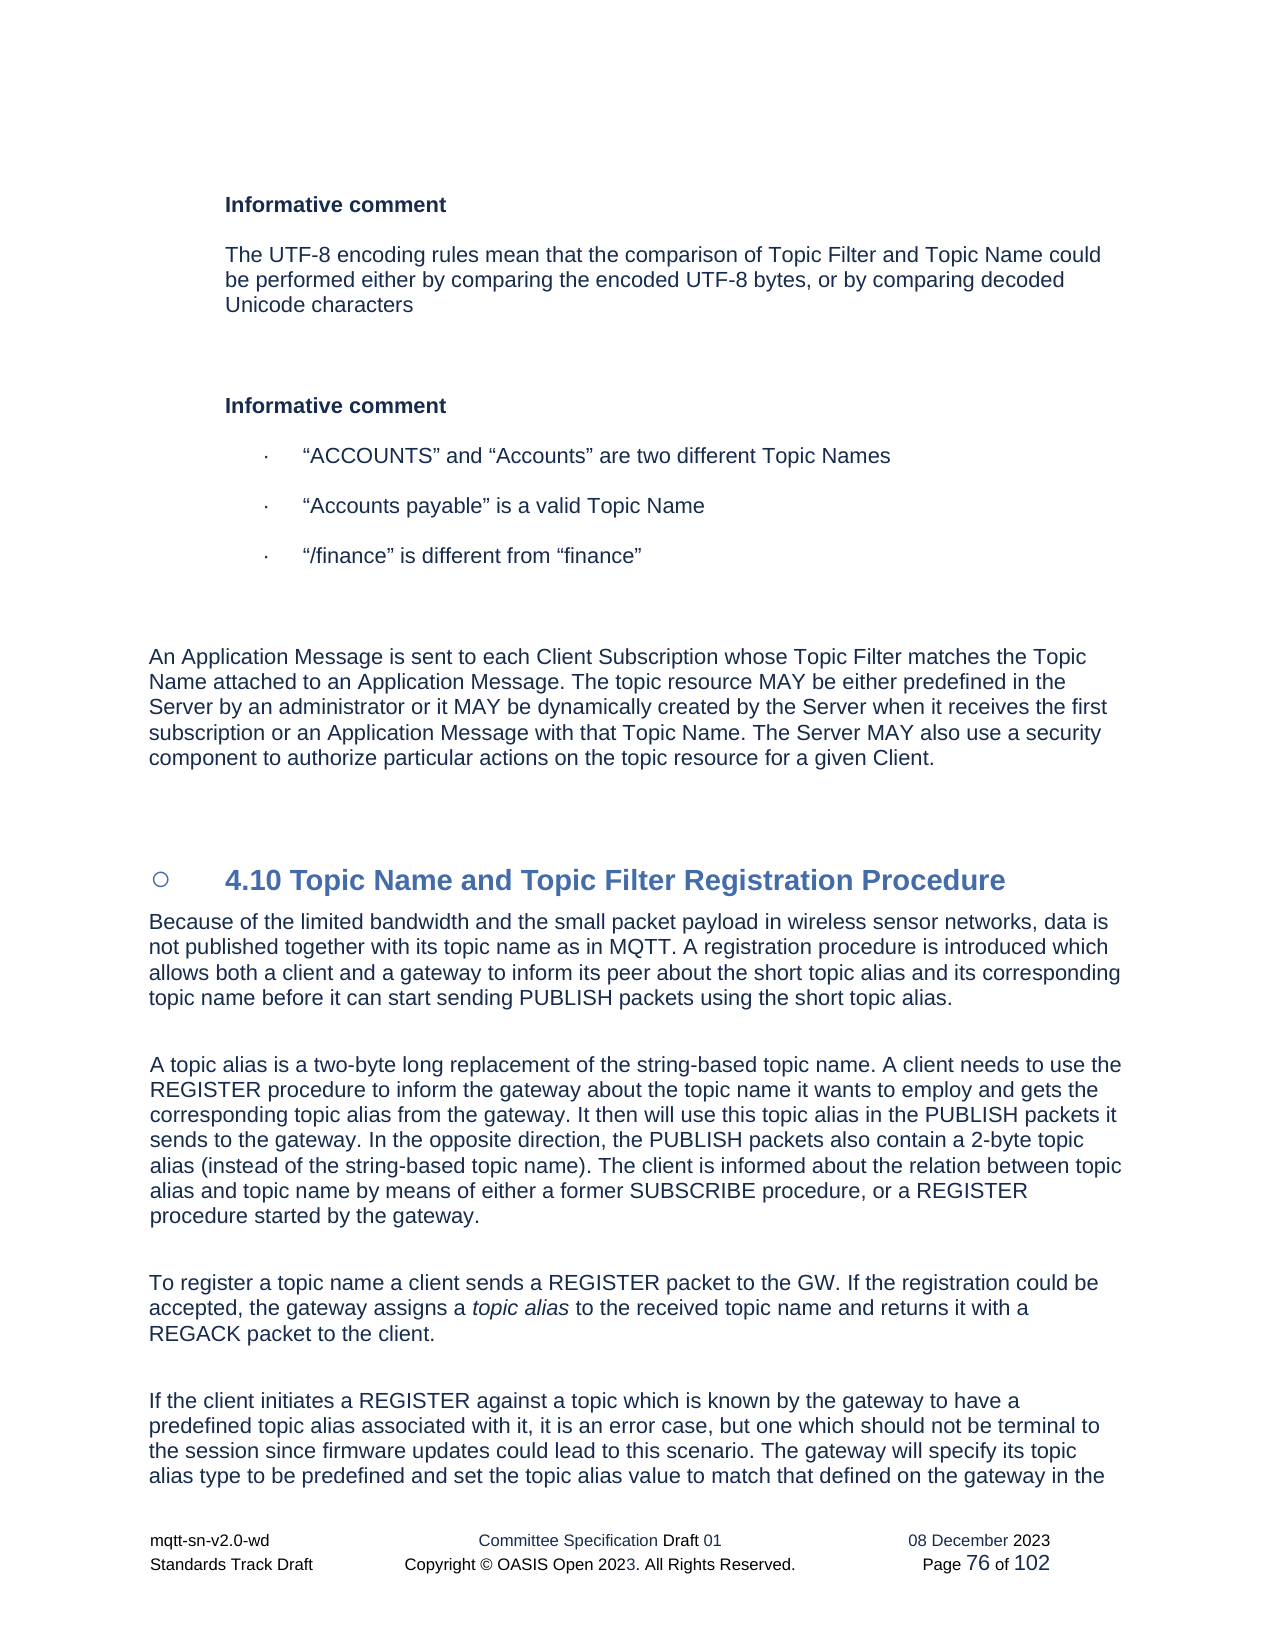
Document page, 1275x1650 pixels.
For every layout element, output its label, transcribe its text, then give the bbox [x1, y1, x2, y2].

text Informative comment [225, 393, 1124, 418]
text · “Accounts payable” is a valid Topic Name [262, 493, 1124, 518]
text A topic alias is a two-byte long replacement of the string-based topic name. A client needs to use the REGISTER procedure to inform the gateway about the topic name it wants to employ and gets the corresponding topic alias from the gateway. It then will use this topic alias in the PUBLISH packets it sends to the gateway. In the opposite direction, the PUBLISH packets also contain a 2-byte topic alias (instead of the string-based topic name). The client is informed about the relation between topic alias and topic name by means of either a former SUBSCRIBE procedure, or a REGISTER procedure started by the gateway. [149, 1052, 1124, 1228]
text An Application Message is sent to each Client Subscription whose Topic Filter matches the Topic Name attached to an Application Message. The topic resource MAY be either predefined in the Server by an administrator or it MAY be dynamically created by the Server when it receives the first subscription or an Application Message with that Topic Name. The Server MAY also use a security component to authorize particular actions on the topic resource for a given Client. [148, 644, 1124, 770]
text · “/finance” is different from “finance” [262, 543, 1124, 569]
text If the client initiates a REGISTER against a topic which is known by the gateway to have a predefined topic alias associated with it, it is an error case, but one which should not be terminal to the session since firmware updates could lead to this scenario. The gateway will specify its topic alias type to be predefined and set the topic alias value to match that defined on the gateway in the [148, 1388, 1124, 1488]
text Because of the limited bandwidth and the small packet payload in wireless sensor networks, data is not published together with its topic name as in MQTT. A registration procedure is introduced which allows both a client and a gateway to inform its peer about the short topic alias and its corresponding topic name before it can start sending PUBLISH packets using the short topic alias. [148, 909, 1124, 1010]
text The UTF-8 encoding rules mean that the comparison of Topic Filter and Topic Name could be performed either by comparing the encoded UTF-8 bytes, or by comparing decoded Unicode characters [225, 242, 1124, 318]
text Informative comment [225, 192, 1124, 217]
text · “ACCOUNTS” and “Accounts” are two different Topic Names [262, 443, 1124, 468]
subtitle 4.10 Topic Name and Topic Filter Registration Procedure [150, 857, 1124, 897]
text To register a topic name a client sends a REGISTER packet to the GW. If the registration could be accepted, the gateway assigns a topic alias to the received topic name and returns it with a REGACK packet to the client. [148, 1270, 1124, 1346]
